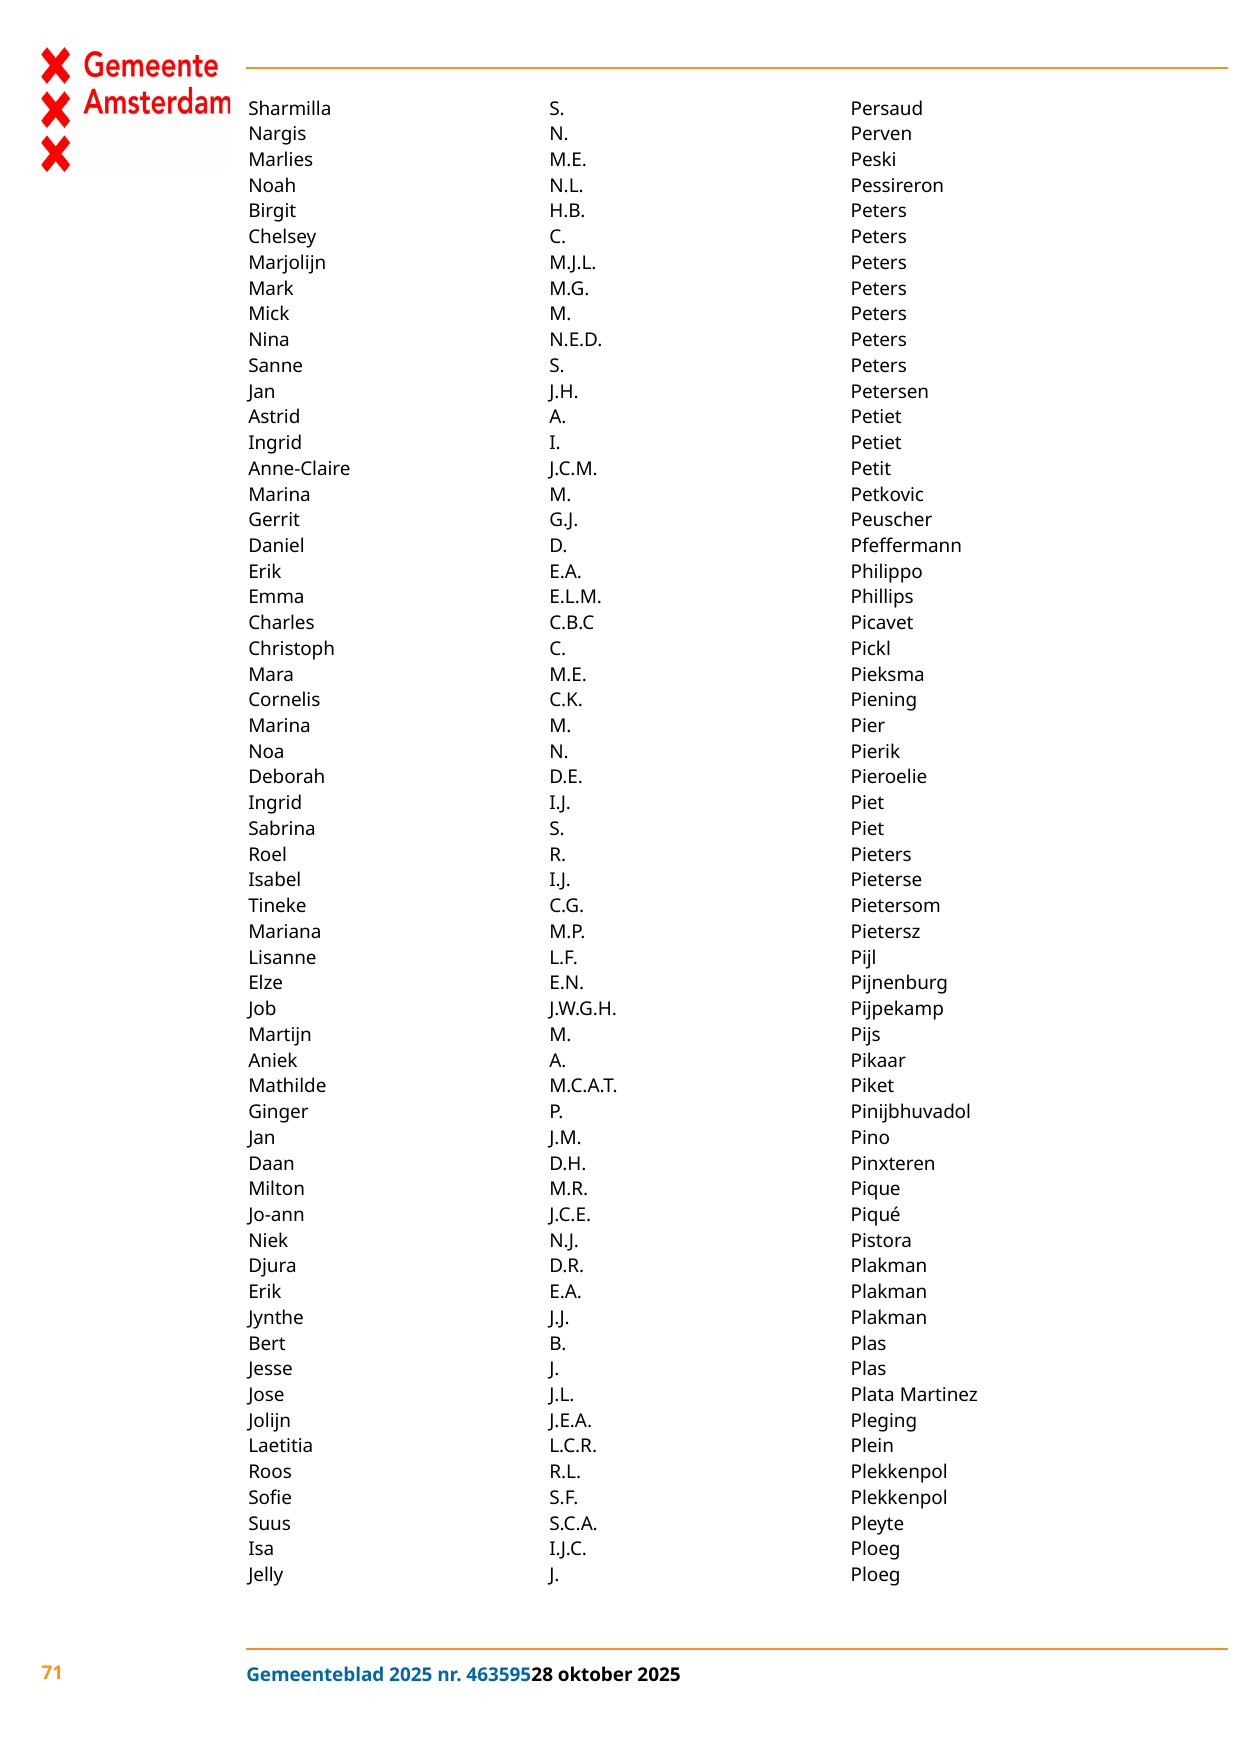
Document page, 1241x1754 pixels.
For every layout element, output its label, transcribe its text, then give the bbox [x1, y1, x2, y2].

table_cell S.F. [549, 1484, 850, 1510]
table_cell Peters [850, 326, 1152, 352]
table_cell M. [549, 481, 850, 506]
table_cell E.N. [549, 970, 850, 995]
table_cell M.R. [549, 1175, 850, 1201]
table_cell Laetitia [248, 1433, 549, 1458]
table_cell Piqué [850, 1201, 1152, 1227]
table_cell Mathilde [248, 1073, 549, 1098]
table_cell D.R. [549, 1253, 850, 1278]
table_cell Emma [248, 584, 549, 609]
table_cell J.M. [549, 1124, 850, 1150]
table_cell H.B. [549, 198, 850, 223]
table_cell S. [549, 95, 850, 121]
table_cell Pleging [850, 1407, 1152, 1433]
table_cell Milton [248, 1175, 549, 1201]
table_cell M. [549, 712, 850, 738]
table_cell N.J. [549, 1227, 850, 1253]
table_cell J. [549, 1561, 850, 1587]
table_cell Jose [248, 1381, 549, 1407]
table_cell N. [549, 121, 850, 146]
table_cell E.A. [549, 1278, 850, 1304]
table_cell J.W.G.H. [549, 995, 850, 1021]
table_cell Sabrina [248, 815, 549, 841]
table_cell Pietersz [850, 918, 1152, 944]
table_cell S. [549, 815, 850, 841]
table_cell I.J. [549, 790, 850, 815]
table_cell Petersen [850, 378, 1152, 403]
table_cell Peters [850, 224, 1152, 249]
table_cell A. [549, 1047, 850, 1072]
table_cell Niek [248, 1227, 549, 1253]
table_cell Plas [850, 1330, 1152, 1356]
table_cell M. [549, 301, 850, 326]
table_cell Jynthe [248, 1304, 549, 1330]
picture [41, 47, 231, 172]
table_cell B. [549, 1330, 850, 1356]
table_cell Bert [248, 1330, 549, 1356]
table_cell N.L. [549, 172, 850, 198]
table_cell Astrid [248, 404, 549, 429]
table_cell M.G. [549, 275, 850, 301]
table_cell C.B.C [549, 609, 850, 635]
table_cell J. [549, 1356, 850, 1381]
table_cell Gerrit [248, 506, 549, 532]
table_cell Peski [850, 146, 1152, 172]
table_cell J.C.M. [549, 455, 850, 481]
table_cell Deborah [248, 764, 549, 789]
table_cell L.C.R. [549, 1433, 850, 1458]
table_cell Piet [850, 790, 1152, 815]
table_cell Mark [248, 275, 549, 301]
table_cell Pieksma [850, 661, 1152, 687]
table_cell Plekkenpol [850, 1459, 1152, 1484]
table_cell J.L. [549, 1381, 850, 1407]
table_cell Pijl [850, 944, 1152, 969]
table_cell Pieroelie [850, 764, 1152, 789]
table_cell Erik [248, 558, 549, 584]
table_cell Perven [850, 121, 1152, 146]
table_cell Jan [248, 378, 549, 403]
table_cell Sharmilla [248, 95, 549, 121]
table_cell Noah [248, 172, 549, 198]
table_cell Erik [248, 1278, 549, 1304]
table_cell Phillips [850, 584, 1152, 609]
table_cell Charles [248, 609, 549, 635]
table_cell M.J.L. [549, 249, 850, 275]
table_cell Anne-Claire [248, 455, 549, 481]
table_cell Pino [850, 1124, 1152, 1150]
table_cell Persaud [850, 95, 1152, 121]
table_cell Pijnenburg [850, 970, 1152, 995]
table_cell Plakman [850, 1304, 1152, 1330]
table_cell Philippo [850, 558, 1152, 584]
table_cell M.E. [549, 146, 850, 172]
table_cell Peters [850, 352, 1152, 378]
table_cell E.L.M. [549, 584, 850, 609]
table_cell Piket [850, 1073, 1152, 1098]
table_cell Daan [248, 1150, 549, 1175]
table_cell Suus [248, 1510, 549, 1536]
table_cell N.E.D. [549, 326, 850, 352]
table_cell S.C.A. [549, 1510, 850, 1536]
table_cell Pinijbhuvadol [850, 1098, 1152, 1124]
table_cell Pier [850, 712, 1152, 738]
table_cell Sofie [248, 1484, 549, 1510]
table_cell S. [549, 352, 850, 378]
table_cell Pieterse [850, 867, 1152, 892]
table_cell P. [549, 1098, 850, 1124]
table_cell Martijn [248, 1021, 549, 1047]
table_cell J.J. [549, 1304, 850, 1330]
table_cell Pistora [850, 1227, 1152, 1253]
table_cell Ingrid [248, 790, 549, 815]
table_cell Lisanne [248, 944, 549, 969]
table_cell Aniek [248, 1047, 549, 1072]
table_cell Jelly [248, 1561, 549, 1587]
table_cell Plakman [850, 1253, 1152, 1278]
table_cell Pessireron [850, 172, 1152, 198]
table_cell Djura [248, 1253, 549, 1278]
table_cell Pickl [850, 635, 1152, 661]
table_cell I.J. [549, 867, 850, 892]
table_cell Tineke [248, 893, 549, 918]
table_cell Petkovic [850, 481, 1152, 506]
table_cell M.E. [549, 661, 850, 687]
table_cell Peters [850, 249, 1152, 275]
table_cell R.L. [549, 1459, 850, 1484]
table_cell Jolijn [248, 1407, 549, 1433]
table_cell Ingrid [248, 429, 549, 455]
table_cell Piening [850, 687, 1152, 712]
table_cell C. [549, 224, 850, 249]
table_cell Pinxteren [850, 1150, 1152, 1175]
table_cell Christoph [248, 635, 549, 661]
table_cell Elze [248, 970, 549, 995]
table_cell Mick [248, 301, 549, 326]
table_cell M.C.A.T. [549, 1073, 850, 1098]
table_cell Jan [248, 1124, 549, 1150]
table_cell Jesse [248, 1356, 549, 1381]
table_cell Chelsey [248, 224, 549, 249]
table_cell Petiet [850, 404, 1152, 429]
table_cell Sanne [248, 352, 549, 378]
table_cell Piet [850, 815, 1152, 841]
table_cell N. [549, 738, 850, 764]
table_cell Noa [248, 738, 549, 764]
table_cell Daniel [248, 532, 549, 558]
table_cell Cornelis [248, 687, 549, 712]
table_cell I.J.C. [549, 1536, 850, 1561]
table_cell Roel [248, 841, 549, 867]
table_cell Pikaar [850, 1047, 1152, 1072]
table_cell J.H. [549, 378, 850, 403]
table_cell Pijs [850, 1021, 1152, 1047]
table_cell Mara [248, 661, 549, 687]
table_cell M. [549, 1021, 850, 1047]
table_cell D.H. [549, 1150, 850, 1175]
table_cell Ginger [248, 1098, 549, 1124]
table_cell C.K. [549, 687, 850, 712]
table_cell Peters [850, 198, 1152, 223]
table_cell R. [549, 841, 850, 867]
table_cell Plas [850, 1356, 1152, 1381]
table_cell E.A. [549, 558, 850, 584]
table_cell Job [248, 995, 549, 1021]
table_cell Pierik [850, 738, 1152, 764]
table_cell I. [549, 429, 850, 455]
table_cell Roos [248, 1459, 549, 1484]
table_cell Birgit [248, 198, 549, 223]
table_cell Plein [850, 1433, 1152, 1458]
table_cell Plekkenpol [850, 1484, 1152, 1510]
table_cell C.G. [549, 893, 850, 918]
table_cell Peuscher [850, 506, 1152, 532]
table_cell Mariana [248, 918, 549, 944]
table_cell Ploeg [850, 1561, 1152, 1587]
table_cell Marjolijn [248, 249, 549, 275]
table_cell Pietersom [850, 893, 1152, 918]
table_cell Marina [248, 481, 549, 506]
table_cell Pijpekamp [850, 995, 1152, 1021]
table_cell Pleyte [850, 1510, 1152, 1536]
table_cell M.P. [549, 918, 850, 944]
table_cell Nina [248, 326, 549, 352]
table_cell J.C.E. [549, 1201, 850, 1227]
table_cell Marlies [248, 146, 549, 172]
table_cell C. [549, 635, 850, 661]
table_cell Jo-ann [248, 1201, 549, 1227]
table_cell Peters [850, 275, 1152, 301]
table_cell Plata Martinez [850, 1381, 1152, 1407]
table_cell Plakman [850, 1278, 1152, 1304]
table_cell Marina [248, 712, 549, 738]
table_cell G.J. [549, 506, 850, 532]
table_cell D.E. [549, 764, 850, 789]
table_cell Petit [850, 455, 1152, 481]
table_cell A. [549, 404, 850, 429]
table_cell Pieters [850, 841, 1152, 867]
table_cell Peters [850, 301, 1152, 326]
table_cell Isabel [248, 867, 549, 892]
table_cell Isa [248, 1536, 549, 1561]
table_cell Pfeffermann [850, 532, 1152, 558]
table_cell L.F. [549, 944, 850, 969]
table_cell D. [549, 532, 850, 558]
table_cell J.E.A. [549, 1407, 850, 1433]
table_cell Pique [850, 1175, 1152, 1201]
table_cell Ploeg [850, 1536, 1152, 1561]
table_cell Nargis [248, 121, 549, 146]
table_cell Picavet [850, 609, 1152, 635]
table_cell Petiet [850, 429, 1152, 455]
